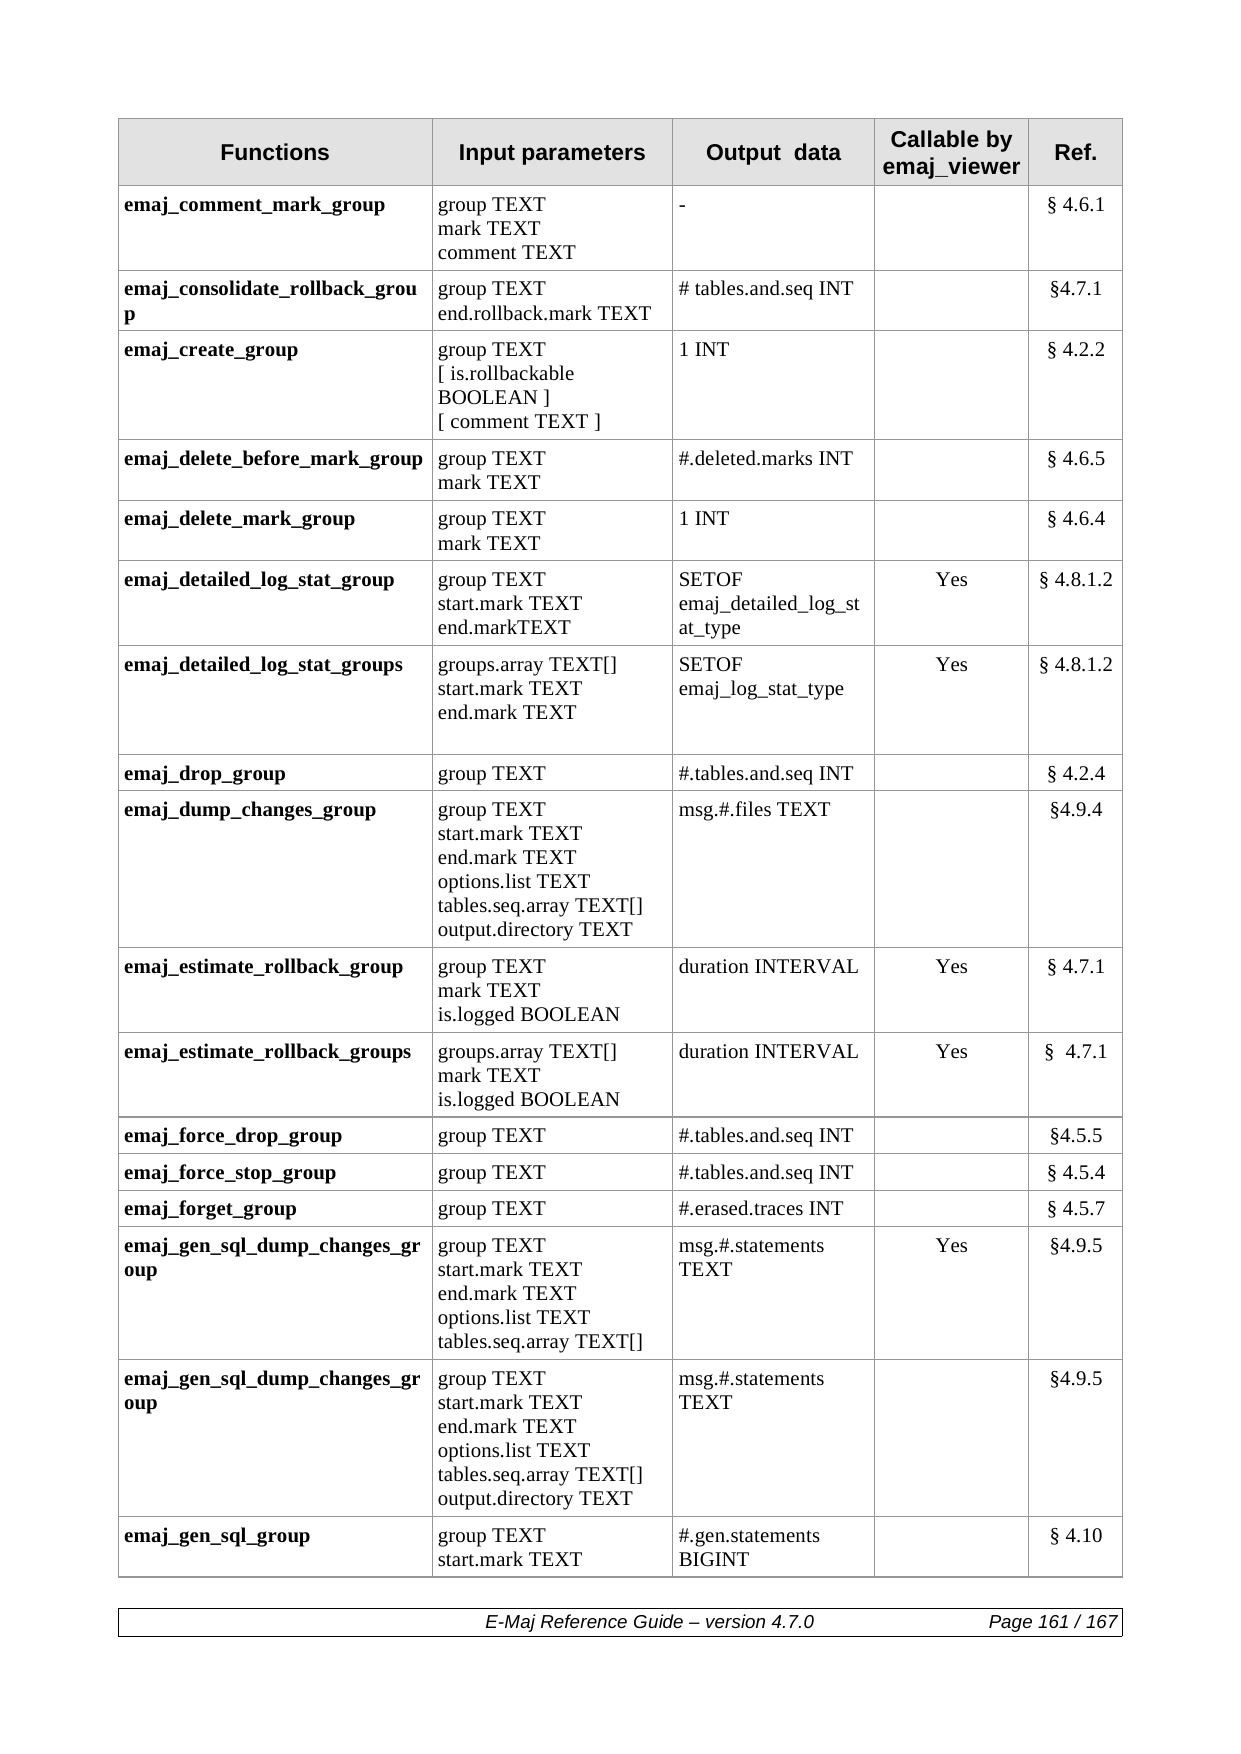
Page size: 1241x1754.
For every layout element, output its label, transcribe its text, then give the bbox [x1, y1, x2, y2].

table_cell § 4.7.1 [1029, 1033, 1122, 1116]
table_cell §4.9.4 [1029, 791, 1122, 947]
table_cell group TEXT start.mark TEXT end.mark TEXT options.list TEXT tables.seq.array TEXT[] output.directory TEXT [433, 791, 672, 947]
table_cell §4.9.5 [1029, 1227, 1122, 1359]
table_header Input parameters [433, 119, 672, 185]
table_cell Yes [875, 646, 1028, 753]
table_cell group TEXT [433, 1154, 672, 1189]
table_cell § 4.8.1.2 [1029, 646, 1122, 753]
table_cell [875, 1118, 1028, 1153]
table_cell - [673, 186, 874, 269]
table_cell msg.#.files TEXT [673, 791, 874, 947]
table_cell § 4.2.2 [1029, 331, 1122, 439]
table_cell SETOF emaj_log_stat_type [673, 646, 874, 753]
table_cell [875, 501, 1028, 560]
table_cell [875, 755, 1028, 790]
table_cell group TEXT start.mark TEXT [433, 1517, 672, 1576]
table_cell [875, 440, 1028, 499]
table_cell group TEXT mark TEXT comment TEXT [433, 186, 672, 269]
table_cell duration INTERVAL [673, 1033, 874, 1116]
table_cell group TEXT start.mark TEXT end.mark TEXT options.list TEXT tables.seq.array TEXT[] output.directory TEXT [433, 1360, 672, 1516]
table_cell #.tables.and.seq INT [673, 755, 874, 790]
table_cell emaj_drop_group [119, 755, 432, 790]
table_cell [875, 1154, 1028, 1189]
table_cell §4.5.5 [1029, 1118, 1122, 1153]
table_cell Yes [875, 1227, 1028, 1359]
table_cell [875, 1191, 1028, 1226]
table_cell group TEXT [433, 1118, 672, 1153]
table_cell emaj_estimate_rollback_group [119, 948, 432, 1032]
table_cell #.tables.and.seq INT [673, 1154, 874, 1189]
table_cell § 4.6.1 [1029, 186, 1122, 269]
table_header Callable by emaj_viewer [875, 119, 1028, 185]
table_cell emaj_gen_sql_dump_changes_group [119, 1227, 432, 1359]
table_cell [875, 271, 1028, 330]
table_cell emaj_detailed_log_stat_group [119, 561, 432, 645]
table_cell Yes [875, 948, 1028, 1032]
table_cell §4.9.5 [1029, 1360, 1122, 1516]
table_cell emaj_create_group [119, 331, 432, 439]
table_cell emaj_detailed_log_stat_groups [119, 646, 432, 753]
table_cell Yes [875, 1033, 1028, 1116]
table_cell Yes [875, 561, 1028, 645]
table_cell 1 INT [673, 331, 874, 439]
table_cell group TEXT [433, 1191, 672, 1226]
table_header Ref. [1029, 119, 1122, 185]
table_cell group TEXT mark TEXT [433, 440, 672, 499]
table_header Functions [119, 119, 432, 185]
table_cell emaj_force_stop_group [119, 1154, 432, 1189]
table_cell emaj_delete_mark_group [119, 501, 432, 560]
table_cell emaj_gen_sql_group [119, 1517, 432, 1576]
table_cell 1 INT [673, 501, 874, 560]
table_cell emaj_force_drop_group [119, 1118, 432, 1153]
table_cell § 4.5.4 [1029, 1154, 1122, 1189]
table_cell #.gen.statements BIGINT [673, 1517, 874, 1576]
table_cell [875, 1517, 1028, 1576]
table_cell #.erased.traces INT [673, 1191, 874, 1226]
table_cell group TEXT [433, 755, 672, 790]
table_cell [875, 791, 1028, 947]
table_cell § 4.8.1.2 [1029, 561, 1122, 645]
table_cell § 4.7.1 [1029, 948, 1122, 1032]
table_cell msg.#.statements TEXT [673, 1227, 874, 1359]
table_cell [875, 331, 1028, 439]
table_cell group TEXT start.mark TEXT end.markTEXT [433, 561, 672, 645]
table_cell group TEXT start.mark TEXT end.mark TEXT options.list TEXT tables.seq.array TEXT[] [433, 1227, 672, 1359]
table_cell #.deleted.marks INT [673, 440, 874, 499]
table_cell § 4.10 [1029, 1517, 1122, 1576]
table_cell group TEXT mark TEXT [433, 501, 672, 560]
table_cell emaj_gen_sql_dump_changes_group [119, 1360, 432, 1516]
table_cell groups.array TEXT[] mark TEXT is.logged BOOLEAN [433, 1033, 672, 1116]
table_cell [875, 186, 1028, 269]
table_cell § 4.6.4 [1029, 501, 1122, 560]
table_cell emaj_estimate_rollback_groups [119, 1033, 432, 1116]
table_cell emaj_comment_mark_group [119, 186, 432, 269]
table_cell emaj_forget_group [119, 1191, 432, 1226]
table_cell [875, 1360, 1028, 1516]
table_cell #.tables.and.seq INT [673, 1118, 874, 1153]
table_cell §4.7.1 [1029, 271, 1122, 330]
table_cell group TEXT [ is.rollbackable BOOLEAN ] [ comment TEXT ] [433, 331, 672, 439]
table_cell msg.#.statements TEXT [673, 1360, 874, 1516]
table_cell SETOF emaj_detailed_log_stat_type [673, 561, 874, 645]
table_cell group TEXT mark TEXT is.logged BOOLEAN [433, 948, 672, 1032]
table_cell # tables.and.seq INT [673, 271, 874, 330]
table_cell emaj_dump_changes_group [119, 791, 432, 947]
table_cell § 4.6.5 [1029, 440, 1122, 499]
table_cell § 4.2.4 [1029, 755, 1122, 790]
table_cell emaj_consolidate_rollback_group [119, 271, 432, 330]
table_cell emaj_delete_before_mark_group [119, 440, 432, 499]
table_header Output data [673, 119, 874, 185]
table_cell duration INTERVAL [673, 948, 874, 1032]
table_cell § 4.5.7 [1029, 1191, 1122, 1226]
table_cell groups.array TEXT[] start.mark TEXT end.mark TEXT [433, 646, 672, 753]
table_cell group TEXT end.rollback.mark TEXT [433, 271, 672, 330]
